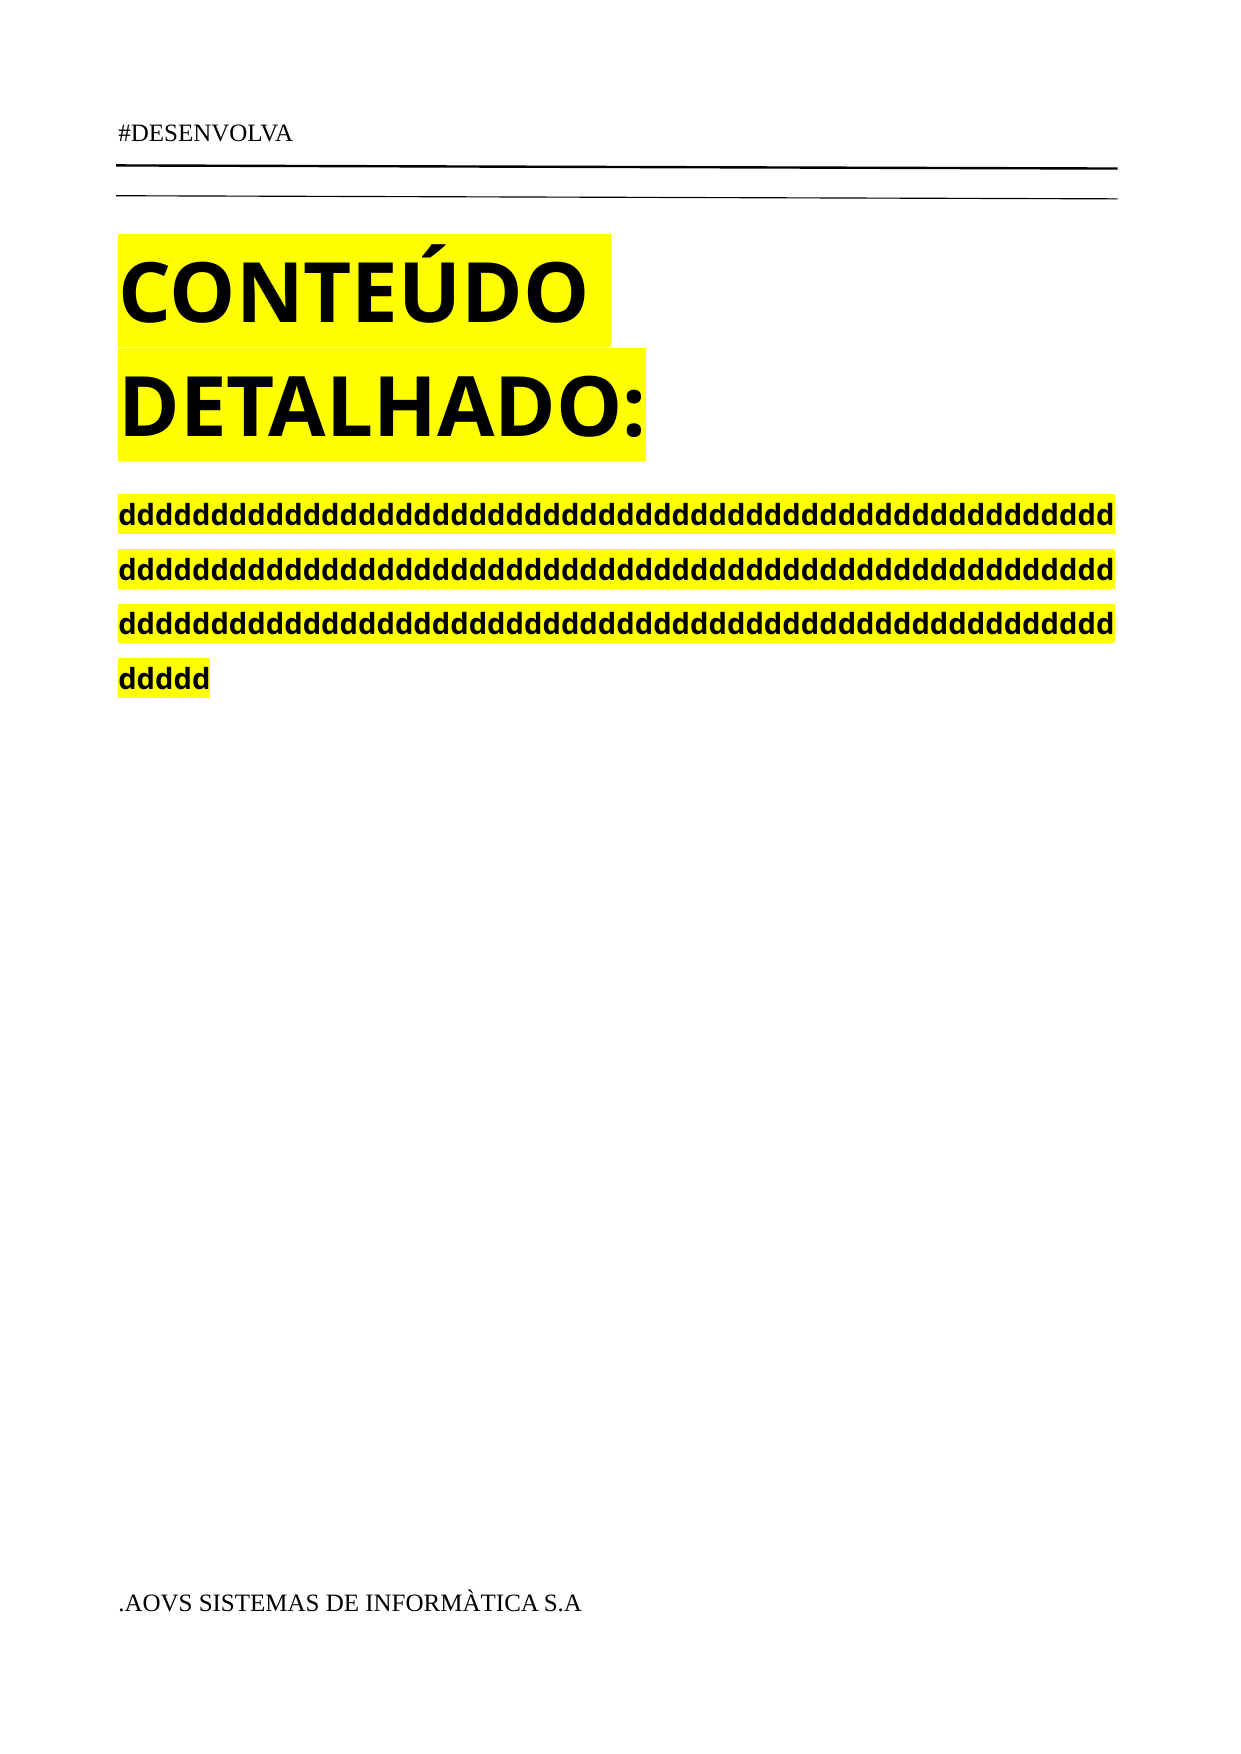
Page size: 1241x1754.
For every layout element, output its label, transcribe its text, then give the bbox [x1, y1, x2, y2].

text CONTEÚDO DETALHADO: [118, 234, 1122, 461]
text ddddddddddddddddddddddddddddddddddddddddddddddddddddddddddddddddddddddddddddddddddddddddddddddddddddddddddddddddddddddddddddddddddddddddddddddddddddddddddddddddddddddd [118, 494, 1122, 698]
